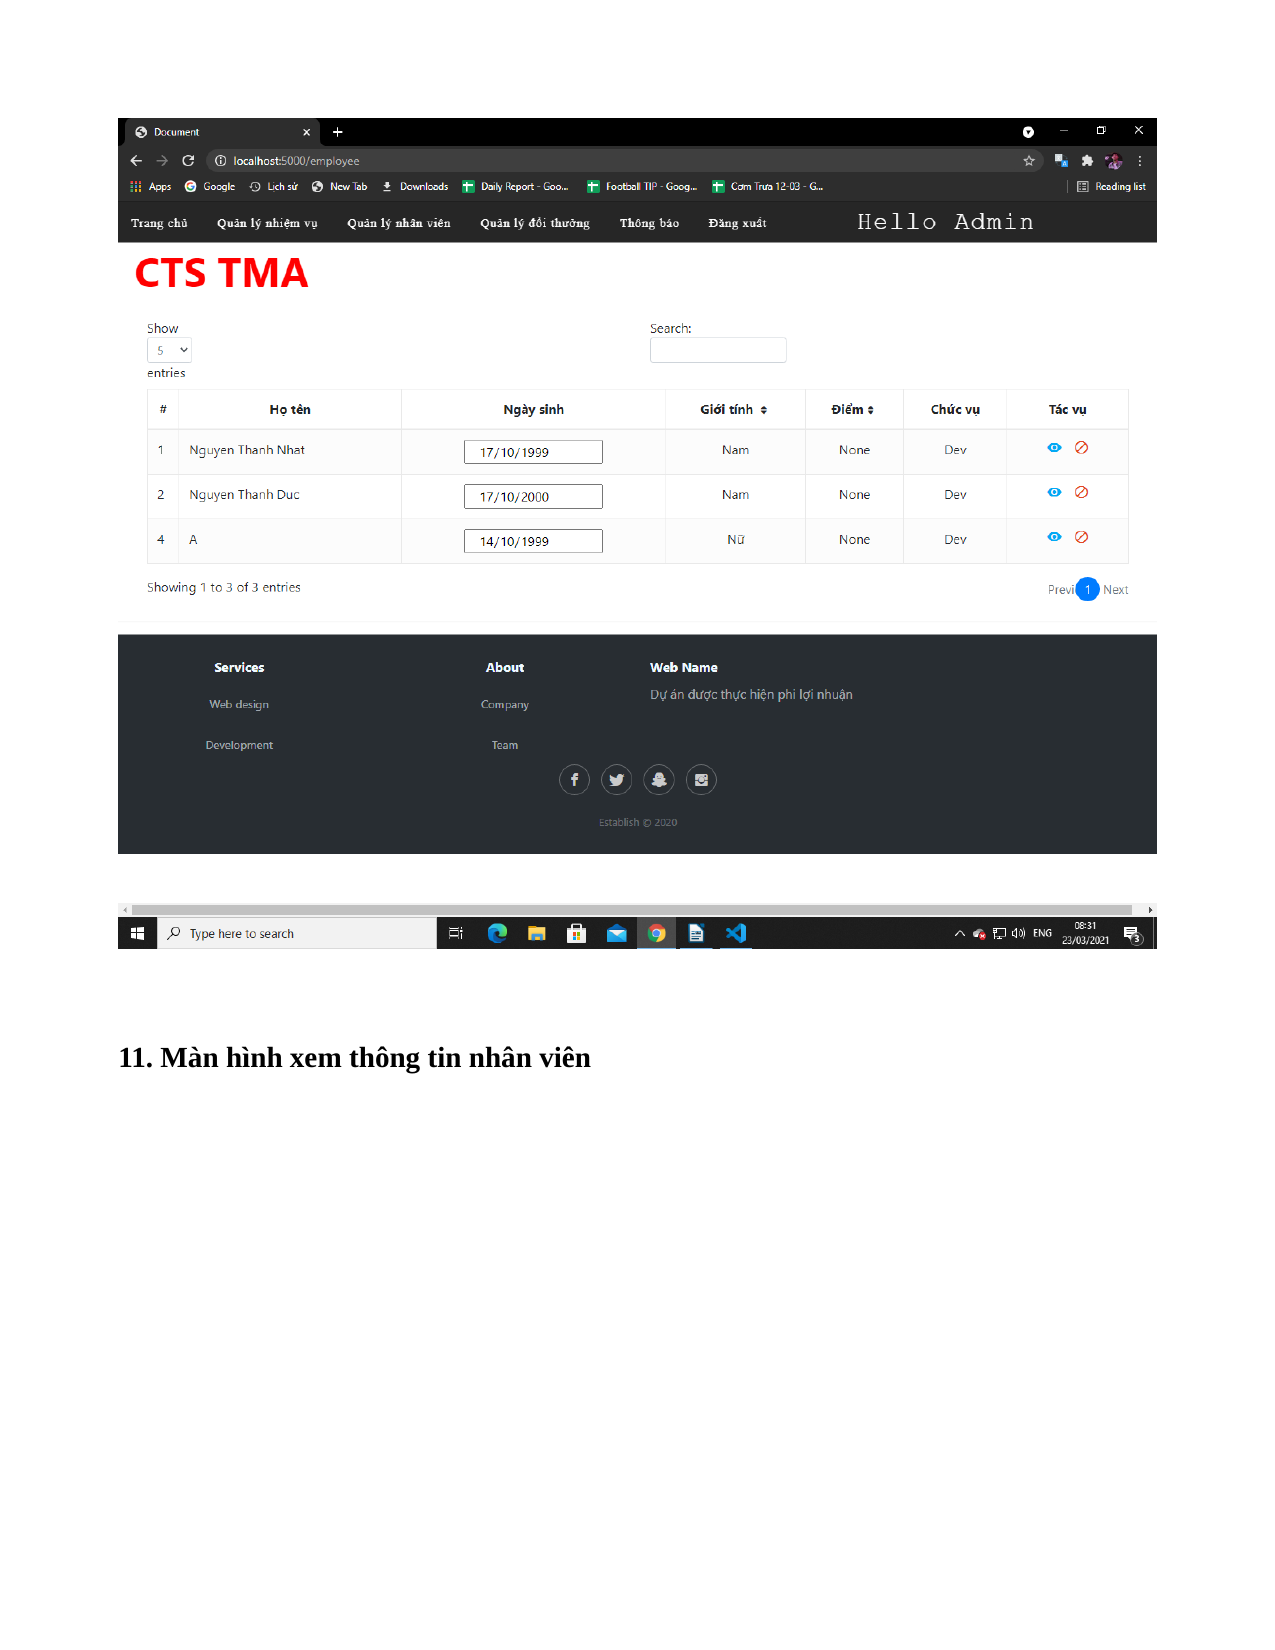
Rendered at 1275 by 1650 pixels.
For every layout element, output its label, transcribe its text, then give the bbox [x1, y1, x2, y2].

text 11. Màn hình xem thông tin nhân viên [118, 1040, 1157, 1074]
picture [118, 118, 1157, 949]
